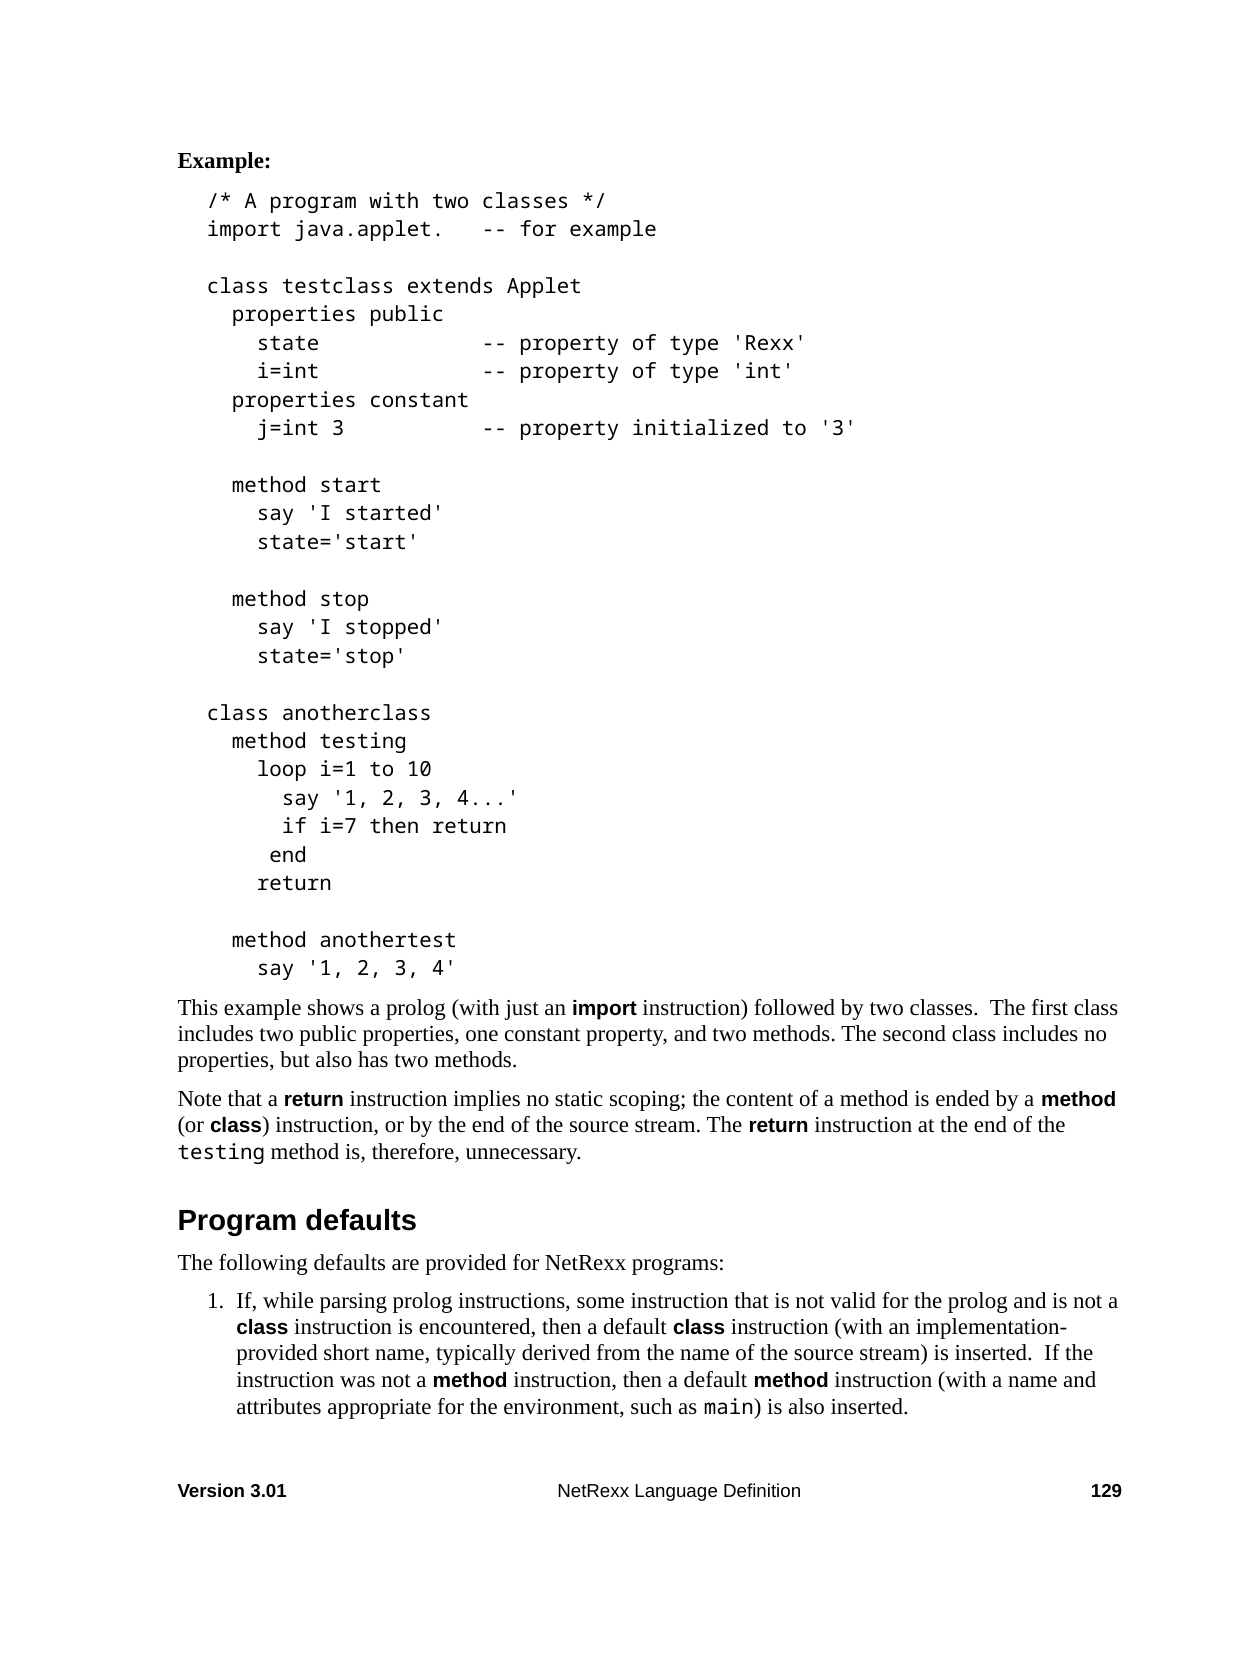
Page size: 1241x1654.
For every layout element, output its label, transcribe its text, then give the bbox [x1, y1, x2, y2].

list If, while parsing prolog instructions, some instruction that is not valid for the prolog and is not a class instruction is encountered, then a default class instruction (with an implementation-provided short name, typically derived from the name of the source stream) is inserted. If the instruction was not a method instruction, then a default method instruction (with a name and attributes appropriate for the environment, such as main) is also inserted. [207, 1287, 1122, 1421]
subtitle Program defaults [177, 1202, 1122, 1236]
text /* A program with two classes */ import java.applet. -- for example class testclass extends Applet properties public state -- property of type 'Rexx' i=int -- property of type 'int' properties constant j=int 3 -- property initialized to '3' method start say 'I started' state='start' method stop say 'I stopped' state='stop' class anotherclass method testing loop i=1 to 10 say '1, 2, 3, 4...' if i=7 then return end return method anothertest say '1, 2, 3, 4' [207, 186, 1122, 982]
text Example: [177, 148, 1122, 174]
text The following defaults are provided for NetRexx programs: [177, 1248, 1122, 1275]
text This example shows a prolog (with just an import instruction) followed by two classes. The first class includes two public properties, one constant property, and two methods. The second class includes no properties, but also has two methods. [177, 994, 1122, 1073]
text Note that a return instruction implies no static scoping; the content of a method is ended by a method (or class) instruction, or by the end of the source stream. The return instruction at the end of the testing method is, therefore, unnecessary. [177, 1084, 1122, 1166]
